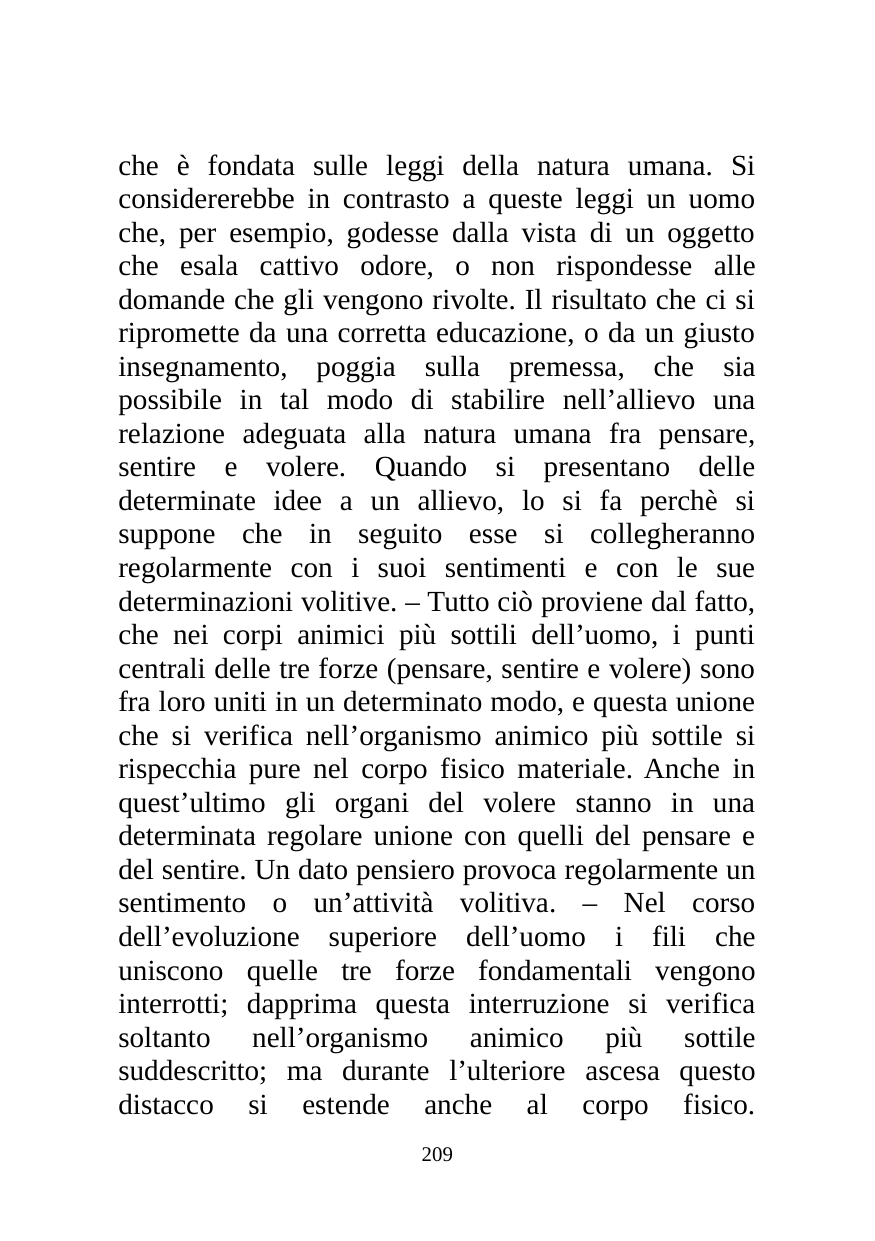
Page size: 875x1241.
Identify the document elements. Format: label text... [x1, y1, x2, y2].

text che è fondata sulle leggi della natura umana. Si considererebbe in contrasto a queste leggi un uomo che, per esempio, godesse dalla vista di un oggetto che esala cattivo odore, o non rispondesse alle domande che gli vengono rivolte. Il risultato che ci si ripromette da una corretta educazione, o da un giusto insegnamento, poggia sulla premessa, che sia possibile in tal modo di stabilire nell’allievo una relazione adeguata alla natura umana fra pensare, sentire e volere. Quando si presentano delle determinate idee a un allievo, lo si fa perchè si suppone che in seguito esse si collegheranno regolarmente con i suoi sentimenti e con le sue determinazioni volitive. – Tutto ciò proviene dal fatto, che nei corpi animici più sottili dell’uomo, i punti centrali delle tre forze (pensare, sentire e volere) sono fra loro uniti in un determinato modo, e questa unione che si verifica nell’organismo animico più sottile si rispecchia pure nel corpo fisico materiale. Anche in quest’ultimo gli organi del volere stanno in una determinata regolare unione con quelli del pensare e del sentire. Un dato pensiero provoca regolarmente un sentimento o un’attività volitiva. – Nel corso dell’evoluzione superiore dell’uomo i fili che uniscono quelle tre forze fondamentali vengono interrotti; dapprima questa interruzione si verifica soltanto nell’organismo animico più sottile suddescritto; ma durante l’ulteriore ascesa questo distacco si estende anche al corpo fisico. [118, 148, 756, 1120]
